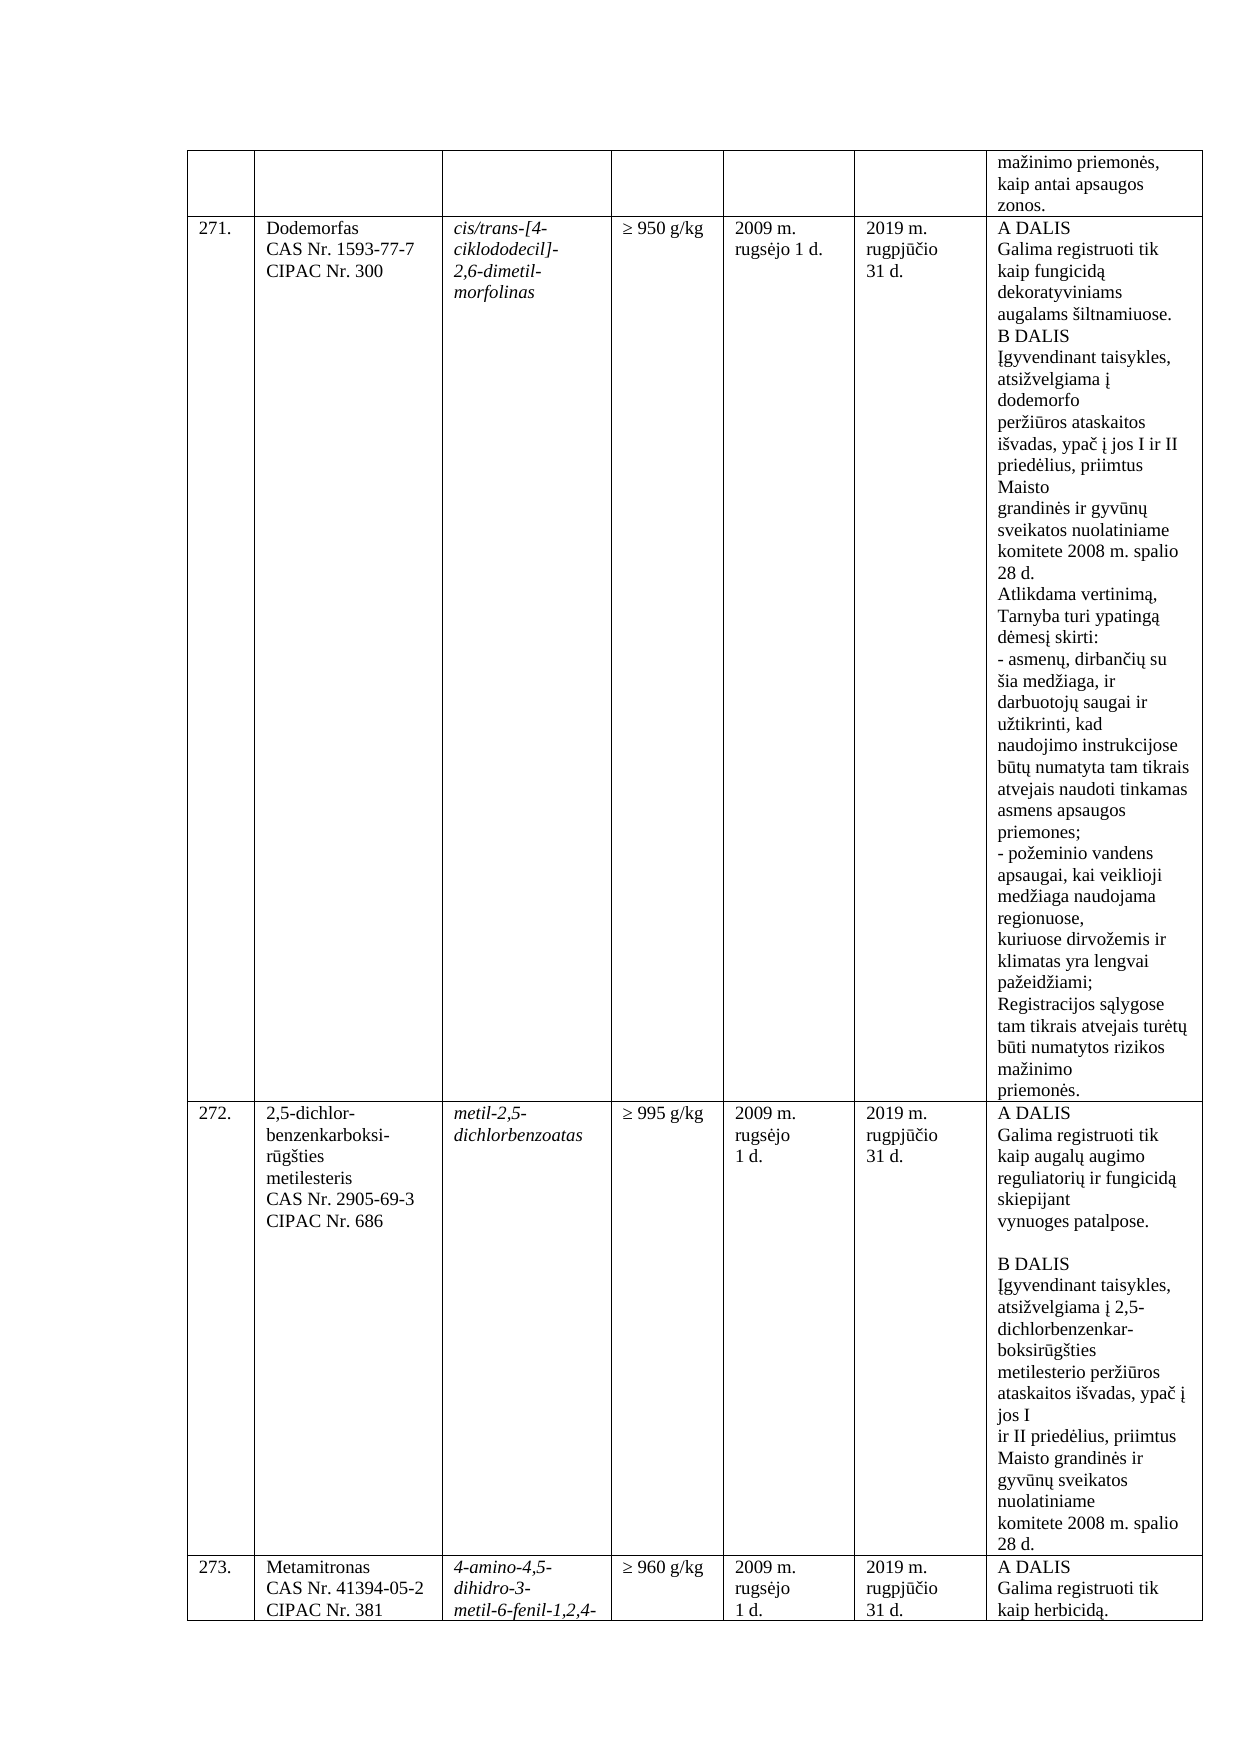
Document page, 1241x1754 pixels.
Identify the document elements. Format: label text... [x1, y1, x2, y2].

table_cell [612, 151, 723, 216]
table_cell 2019 m. rugpjūčio 31 d. [855, 1102, 986, 1555]
table_cell ≥ 995 g/kg [612, 1102, 723, 1555]
table_cell Dodemorfas CAS Nr. 1593-77-7 CIPAC Nr. 300 [255, 217, 442, 1101]
table_cell [255, 151, 442, 216]
table_cell [724, 151, 854, 216]
table_cell Metamitronas CAS Nr. 41394-05-2 CIPAC Nr. 381 [255, 1556, 442, 1620]
table_cell A DALIS Galima registruoti tik kaip herbicidą. [987, 1556, 1202, 1620]
table_cell 2009 m. rugsėjo 1 d. [724, 217, 854, 1101]
table_cell 2009 m. rugsėjo 1 d. [724, 1102, 854, 1555]
table_cell [188, 151, 254, 216]
table_cell 2,5-dichlor-benzenkarboksi-rūgšties metilesteris CAS Nr. 2905-69-3 CIPAC Nr. 686 [255, 1102, 442, 1555]
table_cell ≥ 950 g/kg [612, 217, 723, 1101]
table_cell 2019 m. rugpjūčio 31 d. [855, 217, 986, 1101]
table_cell 273. [188, 1556, 254, 1620]
table_cell 2019 m. rugpjūčio 31 d. [855, 1556, 986, 1620]
table_cell 271. [188, 217, 254, 1101]
table_cell A DALIS Galima registruoti tik kaip augalų augimo reguliatorių ir fungicidą skiepijant vynuoges patalpose. B DALIS Įgyvendinant taisykles, atsižvelgiama į 2,5-dichlorbenzenkar-boksirūgšties metilesterio peržiūros ataskaitos išvadas, ypač į jos I ir II priedėlius, priimtus Maisto grandinės ir gyvūnų sveikatos nuolatiniame komitete 2008 m. spalio 28 d. [987, 1102, 1202, 1555]
table_cell [855, 151, 986, 216]
table_cell ≥ 960 g/kg [612, 1556, 723, 1620]
table_cell A DALIS Galima registruoti tik kaip fungicidą dekoratyviniams augalams šiltnamiuose. B DALIS Įgyvendinant taisykles, atsižvelgiama į dodemorfo peržiūros ataskaitos išvadas, ypač į jos I ir II priedėlius, priimtus Maisto grandinės ir gyvūnų sveikatos nuolatiniame komitete 2008 m. spalio 28 d. Atlikdama vertinimą, Tarnyba turi ypatingą dėmesį skirti: - asmenų, dirbančių su šia medžiaga, ir darbuotojų saugai ir užtikrinti, kad naudojimo instrukcijose būtų numatyta tam tikrais atvejais naudoti tinkamas asmens apsaugos priemones; - požeminio vandens apsaugai, kai veiklioji medžiaga naudojama regionuose, kuriuose dirvožemis ir klimatas yra lengvai pažeidžiami; Registracijos sąlygose tam tikrais atvejais turėtų būti numatytos rizikos mažinimo priemonės. [987, 217, 1202, 1101]
table_cell mažinimo priemonės, kaip antai apsaugos zonos. [987, 151, 1202, 216]
table_cell 2009 m. rugsėjo 1 d. [724, 1556, 854, 1620]
table_cell cis/trans-[4-ciklododecil]- 2,6-dimetil-morfolinas [443, 217, 611, 1101]
table_cell 4-amino-4,5-dihidro-3- metil-6-fenil-1,2,4- [443, 1556, 611, 1620]
table_cell 272. [188, 1102, 254, 1555]
table_cell metil-2,5- dichlorbenzoatas [443, 1102, 611, 1555]
table_cell [443, 151, 611, 216]
